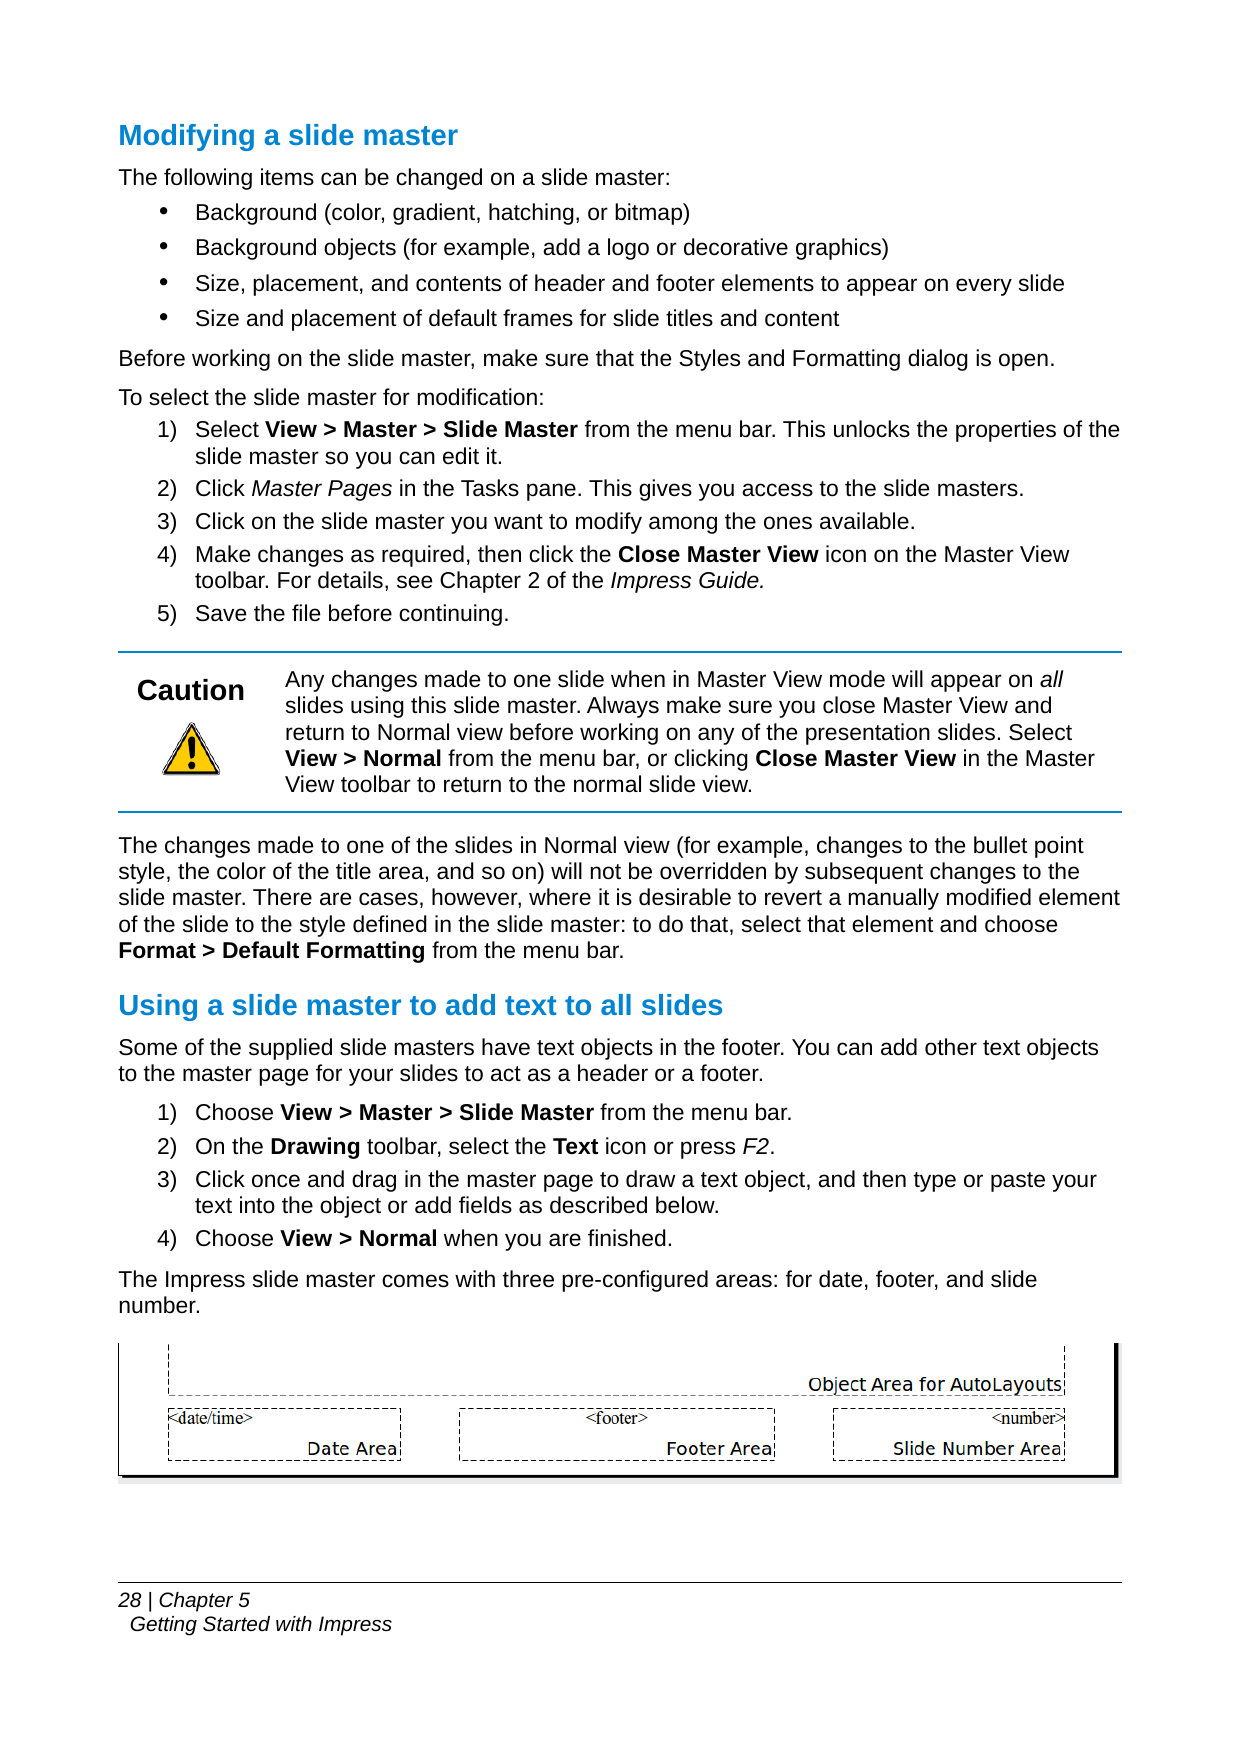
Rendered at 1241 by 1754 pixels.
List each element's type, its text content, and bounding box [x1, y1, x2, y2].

list To select the slide master for modification: [118, 383, 1122, 410]
text The changes made to one of the slides in Normal view (for example, changes to the bullet point style, the color of the title area, and so on) will not be overridden by subsequent changes to the slide master. There are cases, however, where it is desirable to revert a manually modified element of the slide to the style defined in the slide master: to do that, select that element and choose Format > Default Formatting from the menu bar. [118, 832, 1122, 963]
text Before working on the slide master, make sure that the Styles and Formatting dialog is open. [118, 345, 1122, 371]
subtitle Modifying a slide master [118, 118, 1122, 152]
list Background objects (for example, add a logo or decorative graphics) [156, 232, 1122, 261]
list Choose View > Normal when you are finished. [177, 1225, 1122, 1253]
list Size and placement of default frames for slide titles and content [156, 303, 1122, 332]
picture [158, 718, 224, 779]
list Click on the slide master you want to modify among the ones available. [177, 508, 1122, 534]
subtitle Using a slide master to add text to all slides [118, 988, 1122, 1021]
list Choose View > Master > Slide Master from the menu bar. [177, 1099, 1122, 1127]
list Click once and drag in the master page to draw a text object, and then type or paste your text into the object or add fields as described below. [177, 1166, 1122, 1219]
table_header Any changes made to one slide when in Master View mode will appear on all slides using this slide master. Always make sure you close Master View and return to Normal view before working on any of the presentation slides. Select View > Normal from the menu bar, or clicking Close Master View in the Master View toolbar to return to the normal slide view. [264, 653, 1122, 811]
text Some of the supplied slide masters have text objects in the footer. You can add other text objects to the master page for your slides to act as a header or a footer. [118, 1033, 1122, 1086]
list Make changes as required, then click the Close Master View icon on the Master View toolbar. For details, see Chapter 2 of the Impress Guide. [177, 541, 1122, 593]
list Click Master Pages in the Tasks pane. This gives you access to the slide masters. [177, 475, 1122, 502]
list Background (color, gradient, hatching, or bitmap) [156, 197, 1122, 226]
list Size, placement, and contents of header and footer elements to appear on every slide [156, 268, 1122, 297]
text The Impress slide master comes with three pre-configured areas: for date, footer, and slide number. [118, 1266, 1122, 1318]
list On the Drawing toolbar, select the Text icon or press F2. [177, 1133, 1122, 1160]
list The following items can be changed on a slide master: [118, 164, 1122, 190]
list Save the file before continuing. [177, 599, 1122, 626]
table_header Caution [118, 653, 263, 811]
picture [118, 1343, 1123, 1484]
list Select View > Master > Slide Master from the menu bar. This unlocks the properties of the slide master so you can edit it. [177, 416, 1122, 469]
